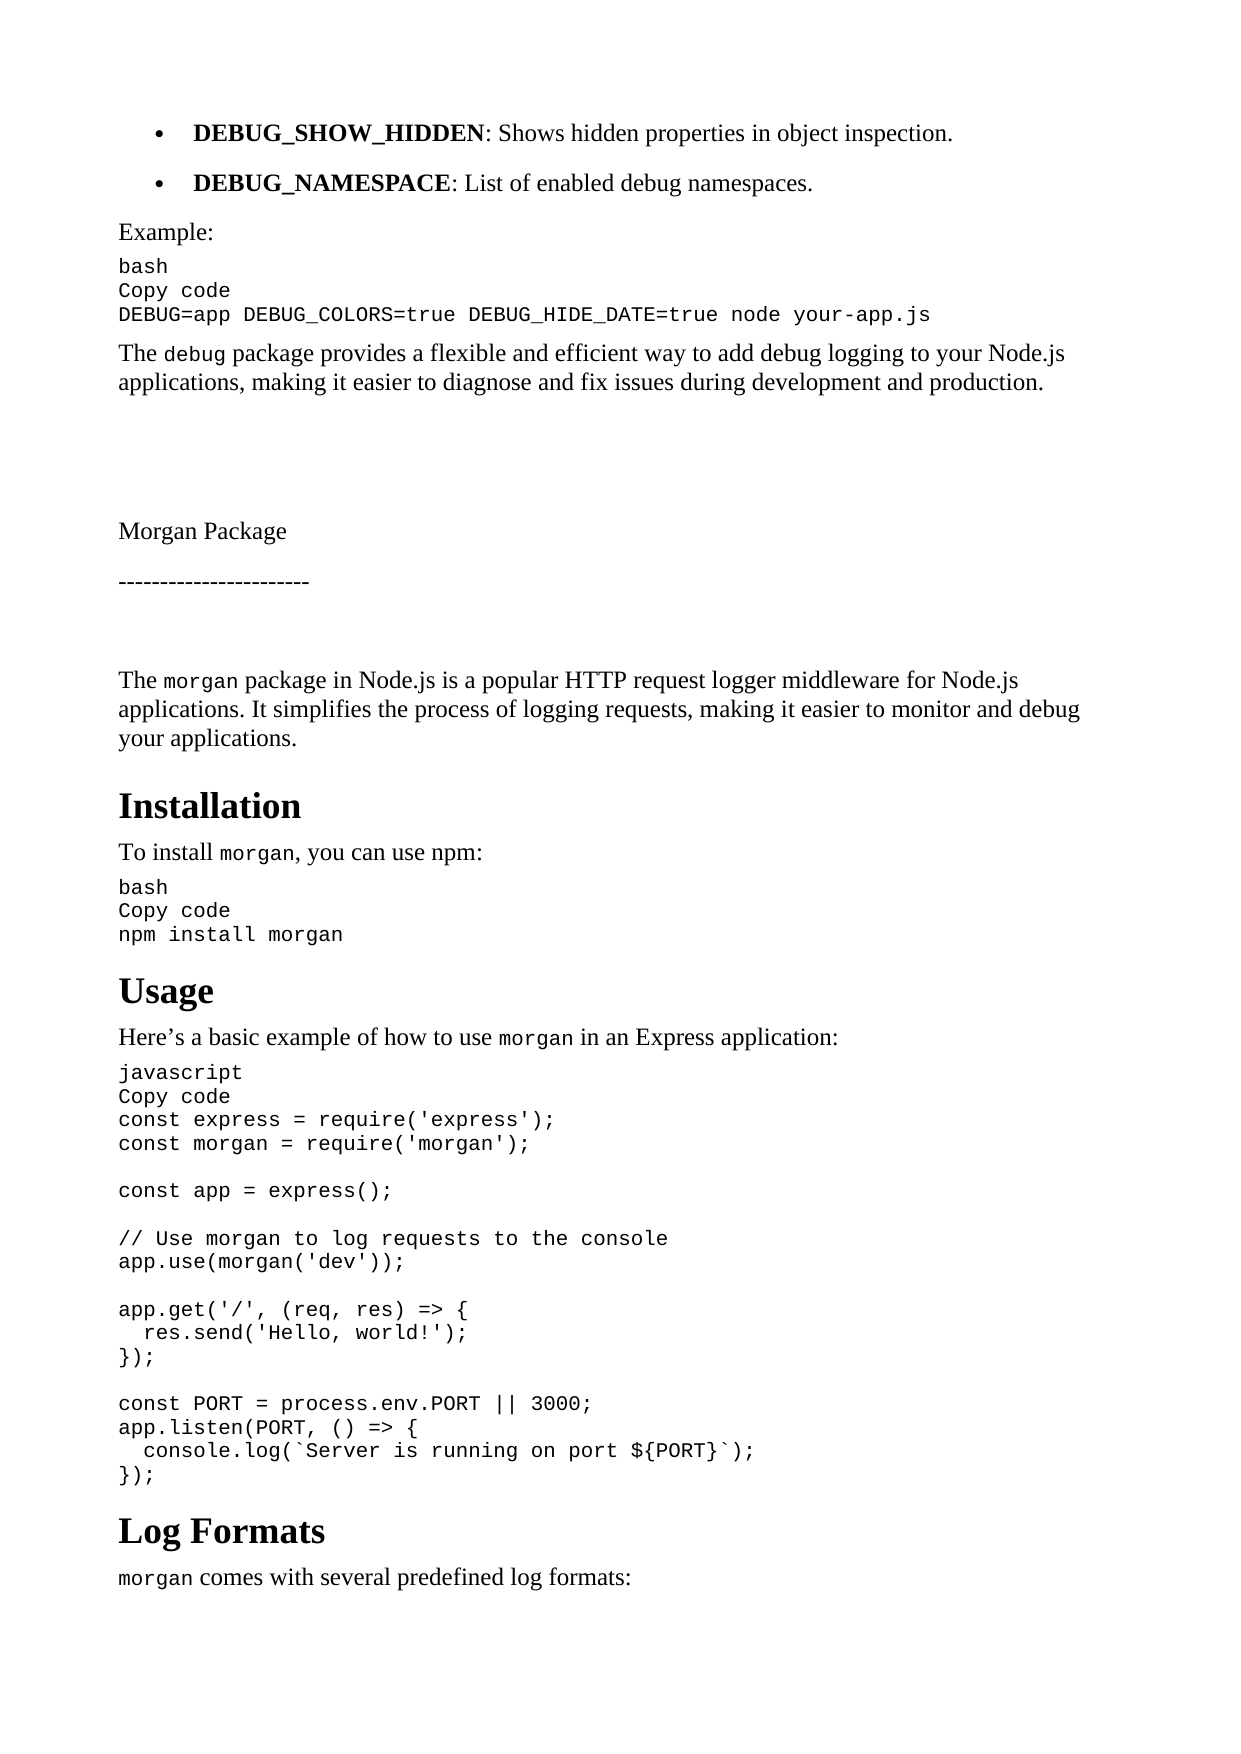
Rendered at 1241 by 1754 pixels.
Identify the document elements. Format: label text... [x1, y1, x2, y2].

text }); [118, 1346, 1122, 1369]
text const express = require('express'); [118, 1109, 1122, 1133]
text Morgan Package [118, 516, 1122, 545]
text res.send('Hello, world!'); [118, 1322, 1122, 1346]
text The debug package provides a flexible and efficient way to add debug logging to your Node.js applications, making it easier to diagnose and fix issues during development and production. [118, 338, 1122, 396]
text Here’s a basic example of how to use morgan in an Express application: [118, 1022, 1122, 1052]
text ----------------------- [118, 566, 1122, 594]
text To install morgan, you can use npm: [118, 837, 1122, 866]
text const PORT = process.env.PORT || 3000; [118, 1393, 1122, 1417]
text npm install morgan [118, 924, 1122, 948]
text Copy code [118, 1086, 1122, 1109]
text const app = express(); [118, 1180, 1122, 1204]
list DEBUG_NAMESPACE: List of enabled debug namespaces. [156, 168, 1122, 196]
text // Use morgan to log requests to the console [118, 1228, 1122, 1251]
subtitle Log Formats [118, 1508, 1122, 1552]
text The morgan package in Node.js is a popular HTTP request logger middleware for Node.js applications. It simplifies the process of logging requests, making it easier to monitor and debug your applications. [118, 665, 1122, 752]
text console.log(`Server is running on port ${PORT}`); [118, 1440, 1122, 1464]
text javascript [118, 1062, 1122, 1086]
text morgan comes with several predefined log formats: [118, 1562, 1122, 1592]
text app.use(morgan('dev')); [118, 1251, 1122, 1275]
text }); [118, 1464, 1122, 1488]
subtitle Installation [118, 783, 1122, 826]
subtitle Usage [118, 968, 1122, 1012]
text Copy code [118, 900, 1122, 924]
text app.get('/', (req, res) => { [118, 1298, 1122, 1322]
text const morgan = require('morgan'); [118, 1133, 1122, 1157]
text bash [118, 256, 1122, 280]
text bash [118, 877, 1122, 900]
text DEBUG=app DEBUG_COLORS=true DEBUG_HIDE_DATE=true node your-app.js [118, 304, 1122, 327]
list DEBUG_SHOW_HIDDEN: Shows hidden properties in object inspection. [156, 118, 1122, 147]
text app.listen(PORT, () => { [118, 1417, 1122, 1440]
text Example: [118, 217, 1122, 246]
text Copy code [118, 280, 1122, 304]
